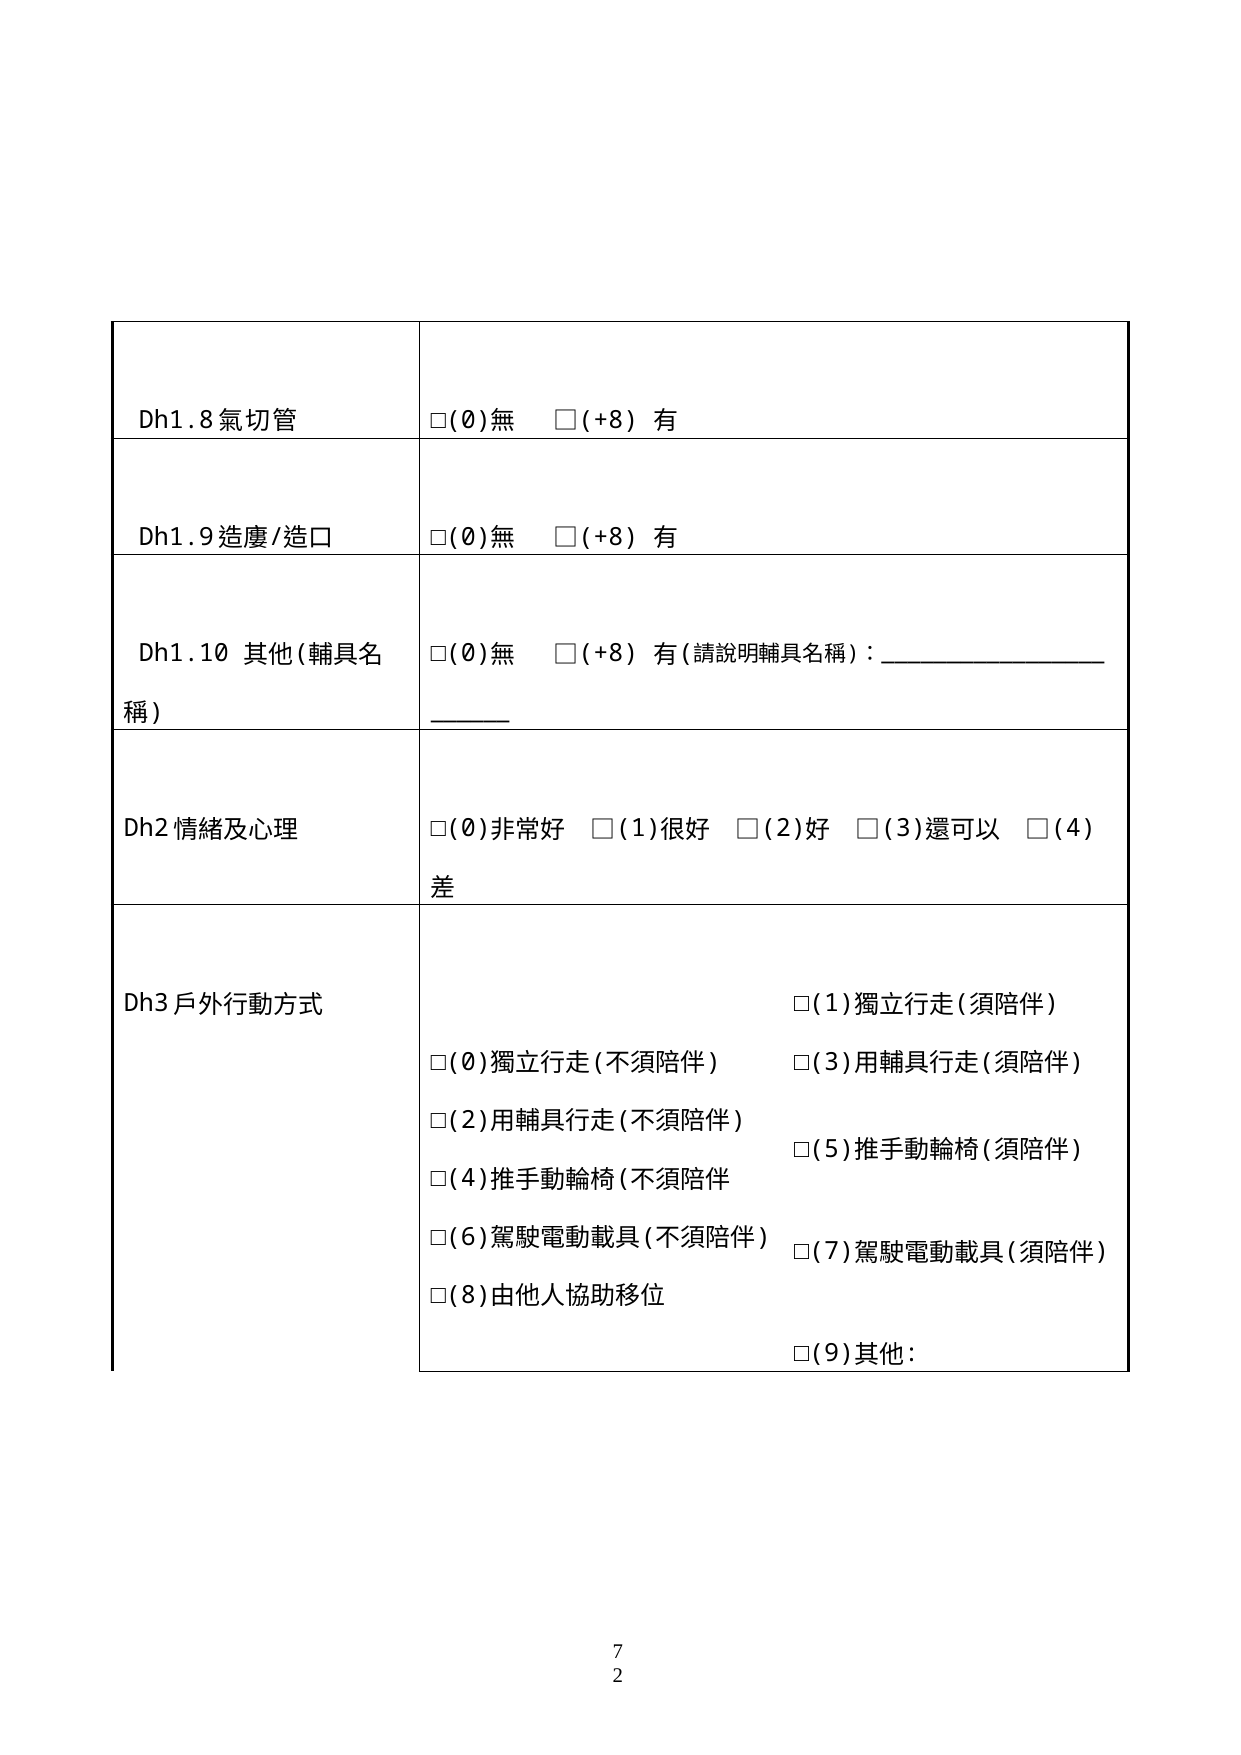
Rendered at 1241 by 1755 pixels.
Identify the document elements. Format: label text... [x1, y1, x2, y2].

table_cell Dh1.8氣切管 [114, 322, 419, 438]
table_cell □(0)無 □(+8) 有 [420, 322, 1127, 438]
table_cell □(1)獨立行走(須陪伴) □(3)用輔具行走(須陪伴) □(5)推手動輪椅(須陪伴) □(7)駕駛電動載具(須陪伴) □(9)其他: [783, 905, 1127, 1371]
table_cell □(0)無 □(+8) 有(請說明輔具名稱)：_______________________ [420, 555, 1127, 729]
table_cell □(0)無 □(+8) 有 [420, 439, 1127, 554]
table_cell Dh1.10 其他(輔具名稱) [114, 555, 419, 729]
table_cell □(0)獨立行走(不須陪伴) □(2)用輔具行走(不須陪伴) □(4)推手動輪椅(不須陪伴 □(6)駕駛電動載具(不須陪伴) □(8)由他人協助移位 [420, 905, 783, 1371]
table_cell Dh3戶外行動方式 [114, 905, 419, 1371]
table_cell Dh1.9造廔/造口 [114, 439, 419, 554]
table_cell □(0)非常好 □(1)很好 □(2)好 □(3)還可以 □(4)差 [420, 730, 1127, 904]
table_cell Dh2情緒及心理 [114, 730, 419, 904]
